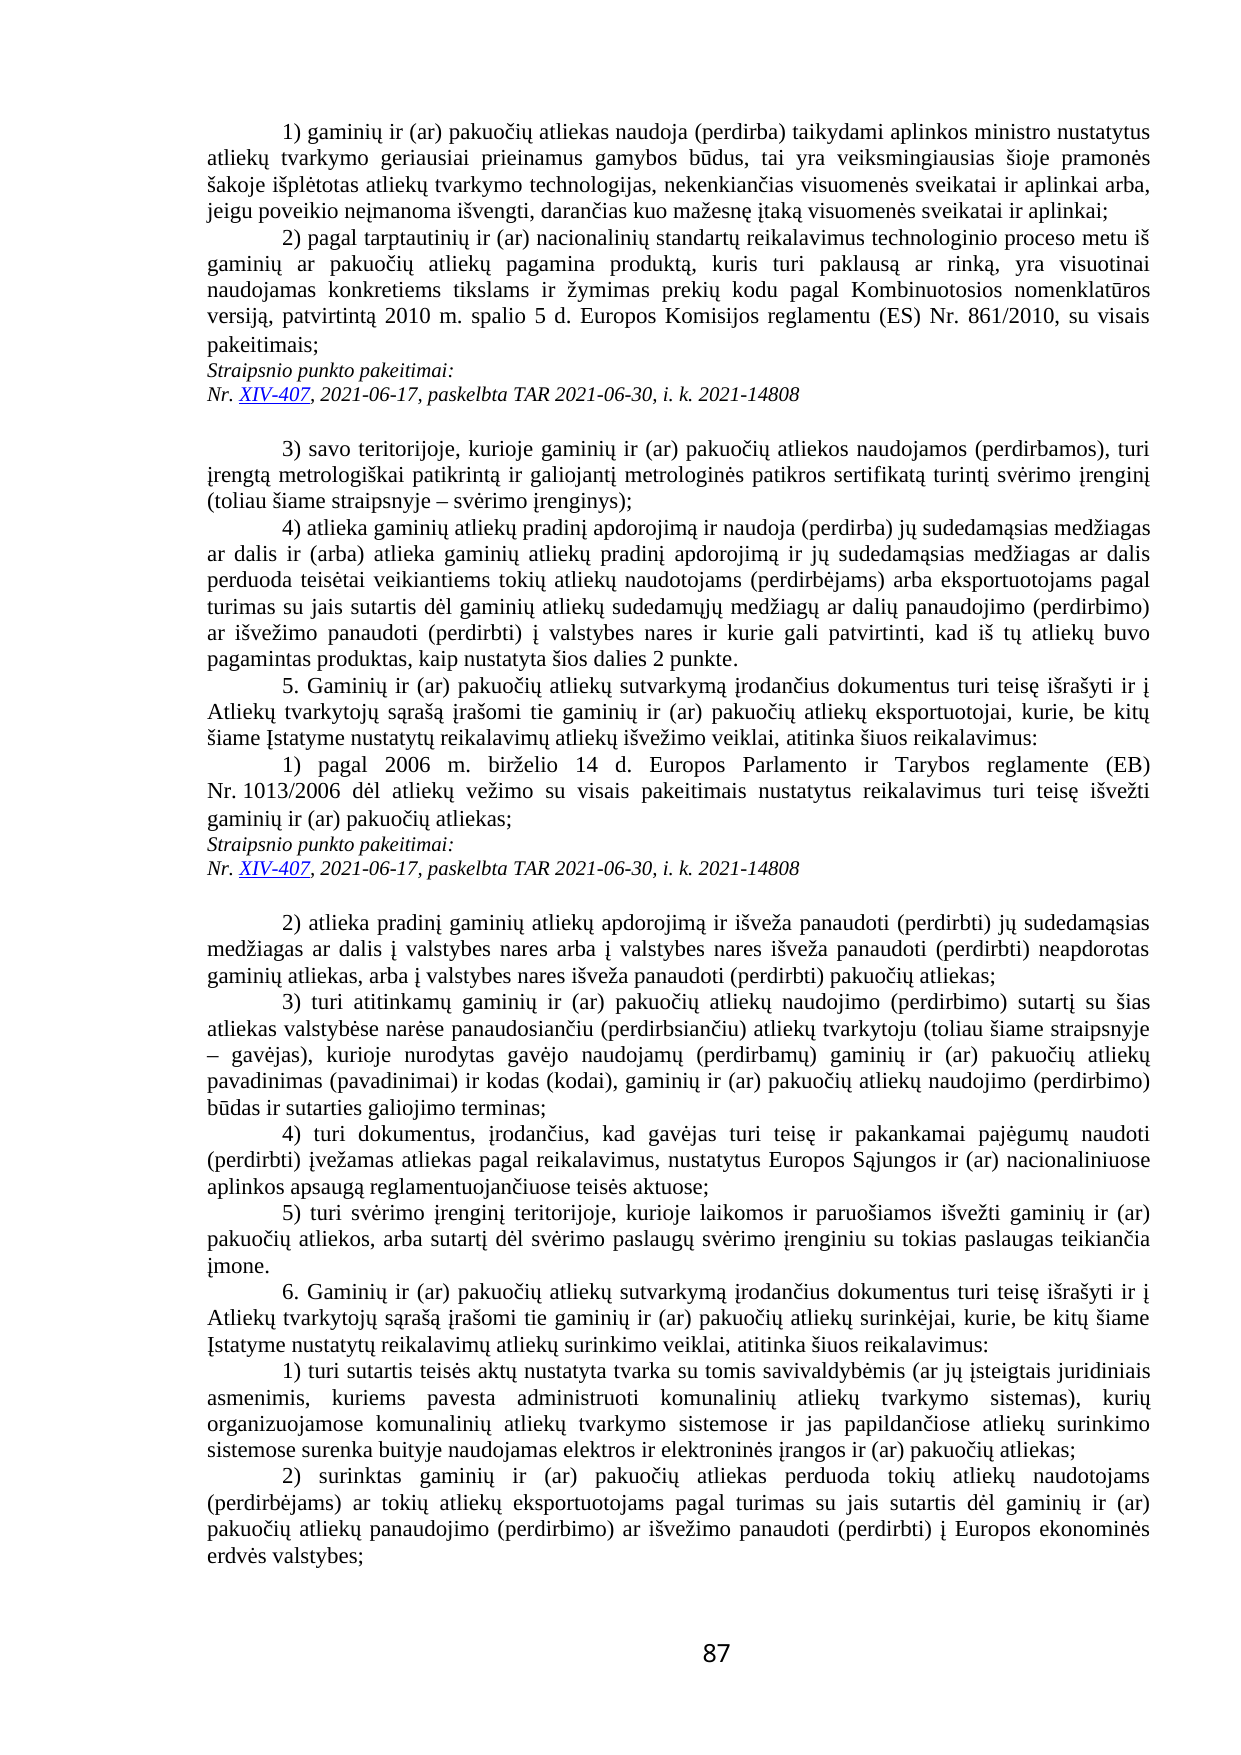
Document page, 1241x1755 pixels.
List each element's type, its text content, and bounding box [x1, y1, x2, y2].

text 1) pagal 2006 m. birželio 14 d. Europos Parlamento ir Tarybos reglamente (EB) Nr. 1013/2006 dėl atliekų vežimo su visais pakeitimais nustatytus reikalavimus turi teisę išvežti gaminių ir (ar) pakuočių atliekas; [207, 751, 1152, 832]
text 2) surinktas gaminių ir (ar) pakuočių atliekas perduoda tokių atliekų naudotojams (perdirbėjams) ar tokių atliekų eksportuotojams pagal turimas su jais sutartis dėl gaminių ir (ar) pakuočių atliekų panaudojimo (perdirbimo) ar išvežimo panaudoti (perdirbti) į Europos ekonominės erdvės valstybes; [207, 1463, 1152, 1568]
text 3) savo teritorijoje, kurioje gaminių ir (ar) pakuočių atliekos naudojamos (perdirbamos), turi įrengtą metrologiškai patikrintą ir galiojantį metrologinės patikros sertifikatą turintį svėrimo įrenginį (toliau šiame straipsnyje – svėrimo įrenginys); [207, 434, 1152, 514]
text Nr. XIV-407, 2021-06-17, paskelbta TAR 2021-06-30, i. k. 2021-14808 [207, 382, 1152, 406]
text 1) turi sutartis teisės aktų nustatyta tvarka su tomis savivaldybėmis (ar jų įsteigtais juridiniais asmenimis, kuriems pavesta administruoti komunalinių atliekų tvarkymo sistemas), kurių organizuojamose komunalinių atliekų tvarkymo sistemose ir jas papildančiose atliekų surinkimo sistemose surenka buityje naudojamas elektros ir elektroninės įrangos ir (ar) pakuočių atliekas; [207, 1357, 1152, 1463]
text 5) turi svėrimo įrenginį teritorijoje, kurioje laikomos ir paruošiamos išvežti gaminių ir (ar) pakuočių atliekos, arba sutartį dėl svėrimo paslaugų svėrimo įrenginiu su tokias paslaugas teikiančia įmone. [207, 1199, 1152, 1278]
text 6. Gaminių ir (ar) pakuočių atliekų sutvarkymą įrodančius dokumentus turi teisę išrašyti ir į Atliekų tvarkytojų sąrašą įrašomi tie gaminių ir (ar) pakuočių atliekų surinkėjai, kurie, be kitų šiame Įstatyme nustatytų reikalavimų atliekų surinkimo veiklai, atitinka šiuos reikalavimus: [207, 1278, 1152, 1357]
text Nr. XIV-407, 2021-06-17, paskelbta TAR 2021-06-30, i. k. 2021-14808 [207, 856, 1152, 880]
text 2) atlieka pradinį gaminių atliekų apdorojimą ir išveža panaudoti (perdirbti) jų sudedamąsias medžiagas ar dalis į valstybes nares arba į valstybes nares išveža panaudoti (perdirbti) neapdorotas gaminių atliekas, arba į valstybes nares išveža panaudoti (perdirbti) pakuočių atliekas; [207, 909, 1152, 988]
text Straipsnio punkto pakeitimai: [207, 358, 1152, 382]
text 5. Gaminių ir (ar) pakuočių atliekų sutvarkymą įrodančius dokumentus turi teisę išrašyti ir į Atliekų tvarkytojų sąrašą įrašomi tie gaminių ir (ar) pakuočių atliekų eksportuotojai, kurie, be kitų šiame Įstatyme nustatytų reikalavimų atliekų išvežimo veiklai, atitinka šiuos reikalavimus: [207, 672, 1152, 751]
text Straipsnio punkto pakeitimai: [207, 832, 1152, 856]
text 4) turi dokumentus, įrodančius, kad gavėjas turi teisę ir pakankamai pajėgumų naudoti (perdirbti) įvežamas atliekas pagal reikalavimus, nustatytus Europos Sąjungos ir (ar) nacionaliniuose aplinkos apsaugą reglamentuojančiuose teisės aktuose; [207, 1120, 1152, 1199]
text 4) atlieka gaminių atliekų pradinį apdorojimą ir naudoja (perdirba) jų sudedamąsias medžiagas ar dalis ir (arba) atlieka gaminių atliekų pradinį apdorojimą ir jų sudedamąsias medžiagas ar dalis perduoda teisėtai veikiantiems tokių atliekų naudotojams (perdirbėjams) arba eksportuotojams pagal turimas su jais sutartis dėl gaminių atliekų sudedamųjų medžiagų ar dalių panaudojimo (perdirbimo) ar išvežimo panaudoti (perdirbti) į valstybes nares ir kurie gali patvirtinti, kad iš tų atliekų buvo pagamintas produktas, kaip nustatyta šios dalies 2 punkte. [207, 514, 1152, 672]
text 2) pagal tarptautinių ir (ar) nacionalinių standartų reikalavimus technologinio proceso metu iš gaminių ar pakuočių atliekų pagamina produktą, kuris turi paklausą ar rinką, yra visuotinai naudojamas konkretiems tikslams ir žymimas prekių kodu pagal Kombinuotosios nomenklatūros versiją, patvirtintą 2010 m. spalio 5 d. Europos Komisijos reglamentu (ES) Nr. 861/2010, su visais pakeitimais; [207, 223, 1152, 358]
text 3) turi atitinkamų gaminių ir (ar) pakuočių atliekų naudojimo (perdirbimo) sutartį su šias atliekas valstybėse narėse panaudosiančiu (perdirbsiančiu) atliekų tvarkytoju (toliau šiame straipsnyje – gavėjas), kurioje nurodytas gavėjo naudojamų (perdirbamų) gaminių ir (ar) pakuočių atliekų pavadinimas (pavadinimai) ir kodas (kodai), gaminių ir (ar) pakuočių atliekų naudojimo (perdirbimo) būdas ir sutarties galiojimo terminas; [207, 988, 1152, 1120]
text 1) gaminių ir (ar) pakuočių atliekas naudoja (perdirba) taikydami aplinkos ministro nustatytus atliekų tvarkymo geriausiai prieinamus gamybos būdus, tai yra veiksmingiausias šioje pramonės šakoje išplėtotas atliekų tvarkymo technologijas, nekenkiančias visuomenės sveikatai ir aplinkai arba, jeigu poveikio neįmanoma išvengti, darančias kuo mažesnę įtaką visuomenės sveikatai ir aplinkai; [207, 118, 1152, 223]
